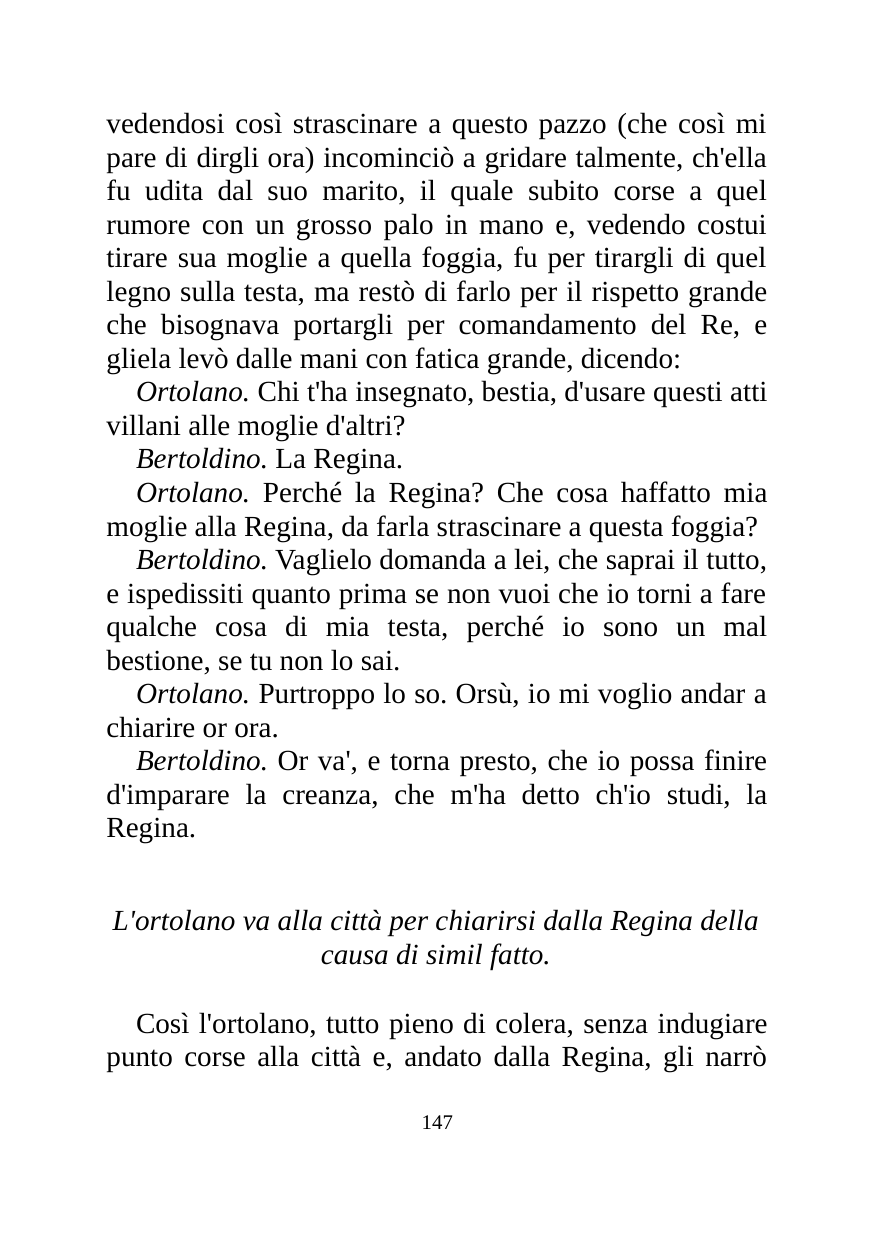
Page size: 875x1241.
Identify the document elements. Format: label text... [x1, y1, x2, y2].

text Ortolano. Perché la Regina? Che cosa haffatto mia moglie alla Regina, da farla strascinare a questa foggia? [106, 475, 768, 542]
text vedendosi così strascinare a questo pazzo (che così mi pare di dirgli ora) incominciò a gridare talmente, ch'ella fu udita dal suo marito, il quale subito corse a quel rumore con un grosso palo in mano e, vedendo costui tirare sua moglie a quella foggia, fu per tirargli di quel legno sulla testa, ma restò di farlo per il rispetto grande che bisognava portargli per comandamento del Re, e gliela levò dalle mani con fatica grande, dicendo: [106, 106, 768, 374]
text Così l'ortolano, tutto pieno di colera, senza indugiare punto corse alla città e, andato dalla Regina, gli narrò [106, 1006, 768, 1073]
text Bertoldino. La Regina. [106, 442, 768, 475]
text Bertoldino. Or va', e torna presto, che io possa finire d'imparare la creanza, che m'ha detto ch'io studi, la Regina. [106, 743, 768, 844]
text Bertoldino. Vaglielo domanda a lei, che saprai il tutto, e ispedissiti quanto prima se non vuoi che io torni a fare qualche cosa di mia testa, perché io sono un mal bestione, se tu non lo sai. [106, 542, 768, 676]
text Ortolano. Chi t'ha insegnato, bestia, d'usare questi atti villani alle moglie d'altri? [106, 374, 768, 442]
subtitle L'ortolano va alla città per chiarirsi dalla Regina della causa di simil fatto. [106, 903, 768, 970]
text Ortolano. Purtroppo lo so. Orsù, io mi voglio andar a chiarire or ora. [106, 676, 768, 743]
